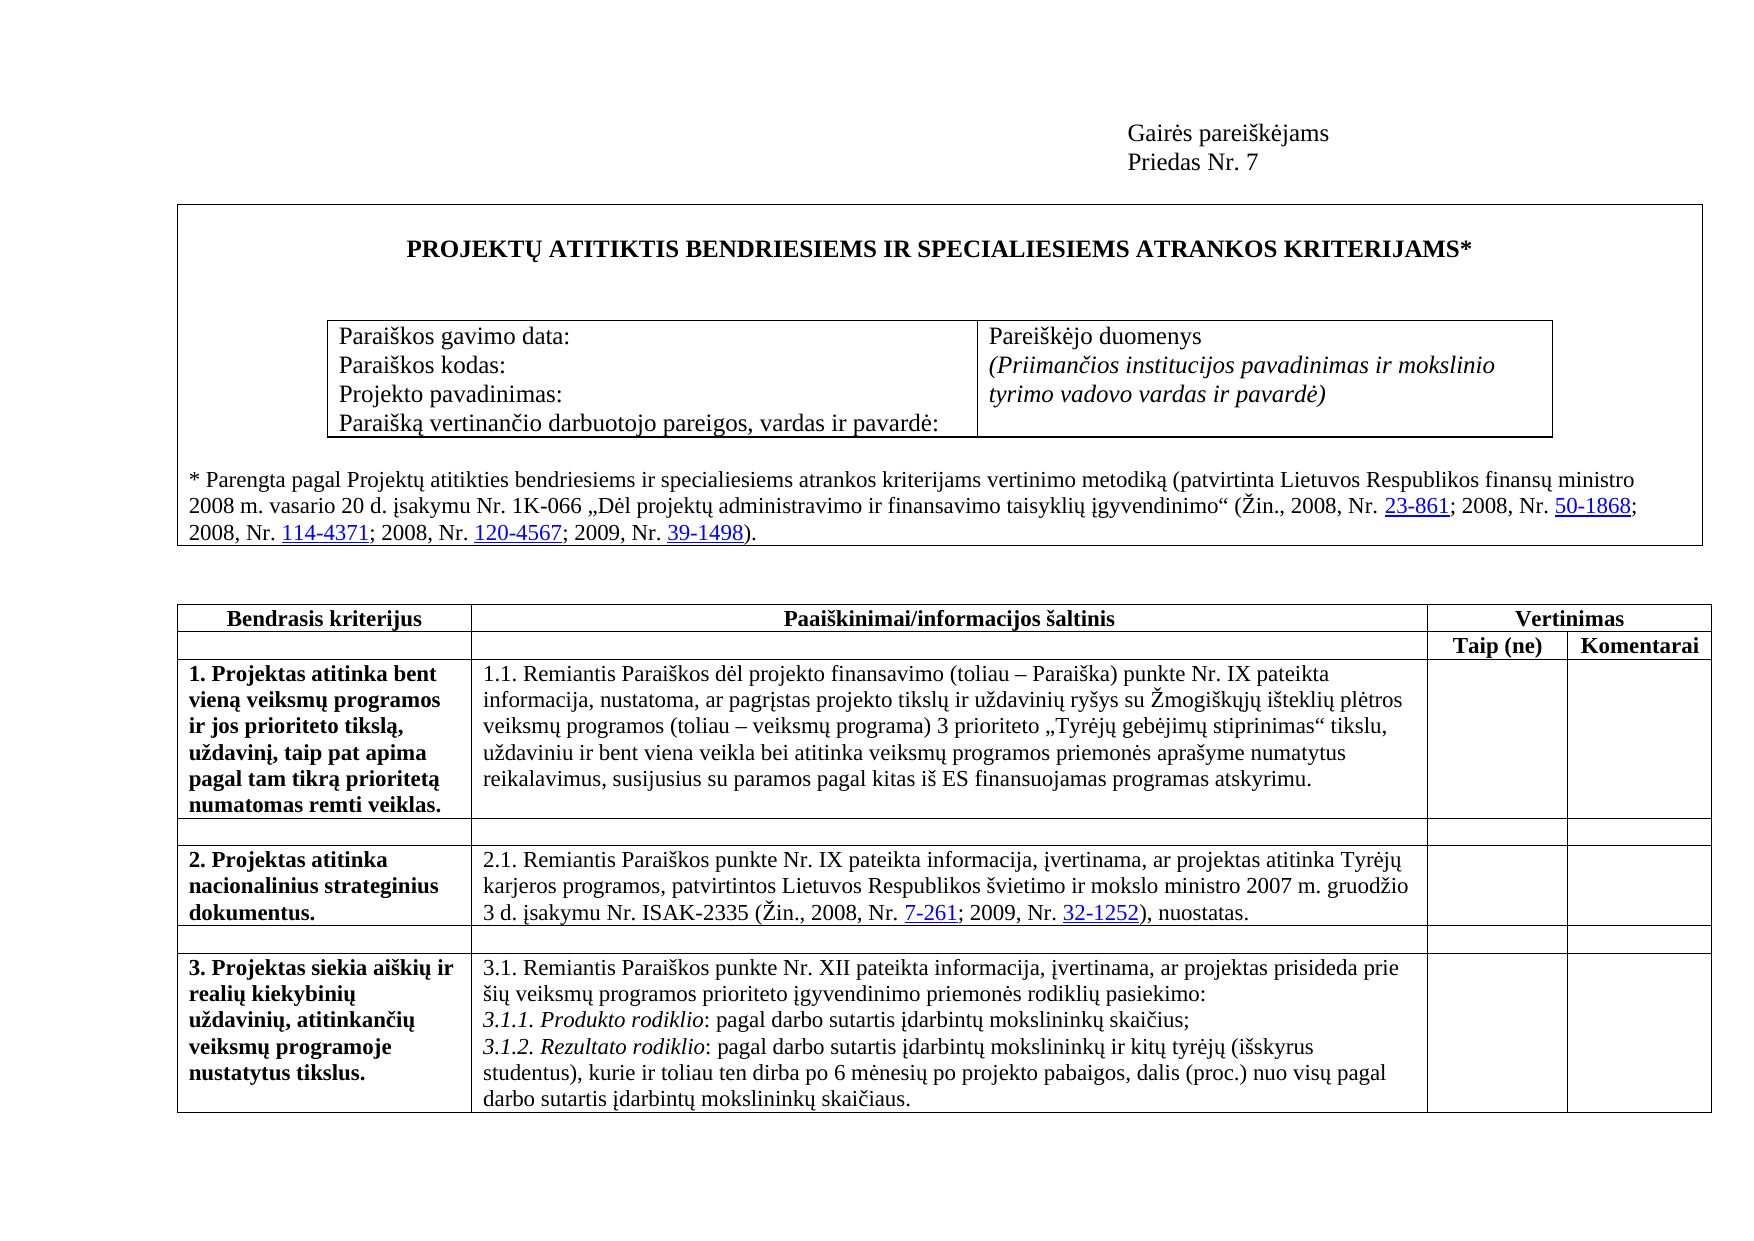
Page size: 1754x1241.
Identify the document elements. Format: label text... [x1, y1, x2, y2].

table_cell [1568, 954, 1711, 1112]
table_header Bendrasis kriterijus [178, 605, 471, 631]
table_header PROJEKTŲ ATITIKTIS BENDRIESIEMS IR SPECIALIESIEMS ATRANKOS KRITERIJAMS* [178, 205, 1702, 320]
table_cell 1.1. Remiantis Paraiškos dėl projekto finansavimo (toliau – Paraiška) punkte Nr. IX pateikta informacija, nustatoma, ar pagrįstas projekto tikslų ir uždavinių ryšys su Žmogiškųjų išteklių plėtros veiksmų programos (toliau – veiksmų programa) 3 prioriteto „Tyrėjų gebėjimų stiprinimas“ tikslu, uždaviniu ir bent viena veikla bei atitinka veiksmų programos priemonės aprašyme numatytus reikalavimus, susijusius su paramos pagal kitas iš ES finansuojamas programas atskyrimu. [472, 660, 1427, 818]
text Priedas Nr. 7 [1127, 147, 1680, 176]
table_cell Pareiškėjo duomenys (Priimančios institucijos pavadinimas ir mokslinio tyrimo vadovo vardas ir pavardė) [978, 321, 1552, 436]
table_cell 3. Projektas siekia aiškių ir realių kiekybinių uždavinių, atitinkančių veiksmų programoje nustatytus tikslus. [178, 954, 471, 1112]
table_cell [327, 438, 977, 466]
table_header Paaiškinimai/informacijos šaltinis [472, 605, 1427, 631]
table_header Vertinimas [1428, 605, 1711, 631]
table_cell [977, 438, 1552, 466]
table_cell [178, 436, 327, 466]
table_cell Paraiškos gavimo data: Paraiškos kodas: Projekto pavadinimas: Paraišką vertinančio darbuotojo pareigos, vardas ir pavardė: [328, 321, 977, 436]
table_cell 3.1. Remiantis Paraiškos punkte Nr. XII pateikta informacija, įvertinama, ar projektas prisideda prie šių veiksmų programos prioriteto įgyvendinimo priemonės rodiklių pasiekimo: 3.1.1. Produkto rodiklio: pagal darbo sutartis įdarbintų mokslininkų skaičius; 3.1.2. Rezultato rodiklio: pagal darbo sutartis įdarbintų mokslininkų ir kitų tyrėjų (išskyrus studentus), kurie ir toliau ten dirba po 6 mėnesių po projekto pabaigos, dalis (proc.) nuo visų pagal darbo sutartis įdarbintų mokslininkų skaičiaus. [472, 954, 1427, 1112]
table_cell [472, 819, 1427, 845]
table_cell [1552, 436, 1702, 466]
table_cell [178, 926, 471, 953]
table_cell [178, 320, 327, 436]
table_cell [1568, 819, 1711, 845]
table_cell Taip (ne) [1428, 632, 1567, 659]
table_cell [1428, 660, 1567, 818]
table_cell [178, 632, 471, 659]
table_cell 2. Projektas atitinka nacionalinius strateginius dokumentus. [178, 846, 471, 925]
table_cell [472, 632, 1427, 659]
table_cell 2.1. Remiantis Paraiškos punkte Nr. IX pateikta informacija, įvertinama, ar projektas atitinka Tyrėjų karjeros programos, patvirtintos Lietuvos Respublikos švietimo ir mokslo ministro 2007 m. gruodžio 3 d. įsakymu Nr. ISAK-2335 (Žin., 2008, Nr. 7-261; 2009, Nr. 32-1252), nuostatas. [472, 846, 1427, 925]
table_cell [1428, 846, 1567, 925]
table_cell [178, 819, 471, 845]
text Gairės pareiškėjams [1127, 118, 1680, 147]
table_cell [1428, 819, 1567, 845]
table_cell [472, 926, 1427, 953]
table_cell 1. Projektas atitinka bent vieną veiksmų programos ir jos prioriteto tikslą, uždavinį, taip pat apima pagal tam tikrą prioritetą numatomas remti veiklas. [178, 660, 471, 818]
table_cell * Parengta pagal Projektų atitikties bendriesiems ir specialiesiems atrankos kriterijams vertinimo metodiką (patvirtinta Lietuvos Respublikos finansų ministro 2008 m. vasario 20 d. įsakymu Nr. 1K-066 „Dėl projektų administravimo ir finansavimo taisyklių įgyvendinimo“ (Žin., 2008, Nr. 23-861; 2008, Nr. 50-1868; 2008, Nr. 114-4371; 2008, Nr. 120-4567; 2009, Nr. 39-1498). [178, 466, 1702, 545]
table_cell [1568, 846, 1711, 925]
table_cell Komentarai [1568, 632, 1711, 659]
table_cell [1568, 926, 1711, 953]
table_cell [1428, 954, 1567, 1112]
table_cell [1568, 660, 1711, 818]
table_cell [1553, 320, 1702, 436]
table_cell [1428, 926, 1567, 953]
